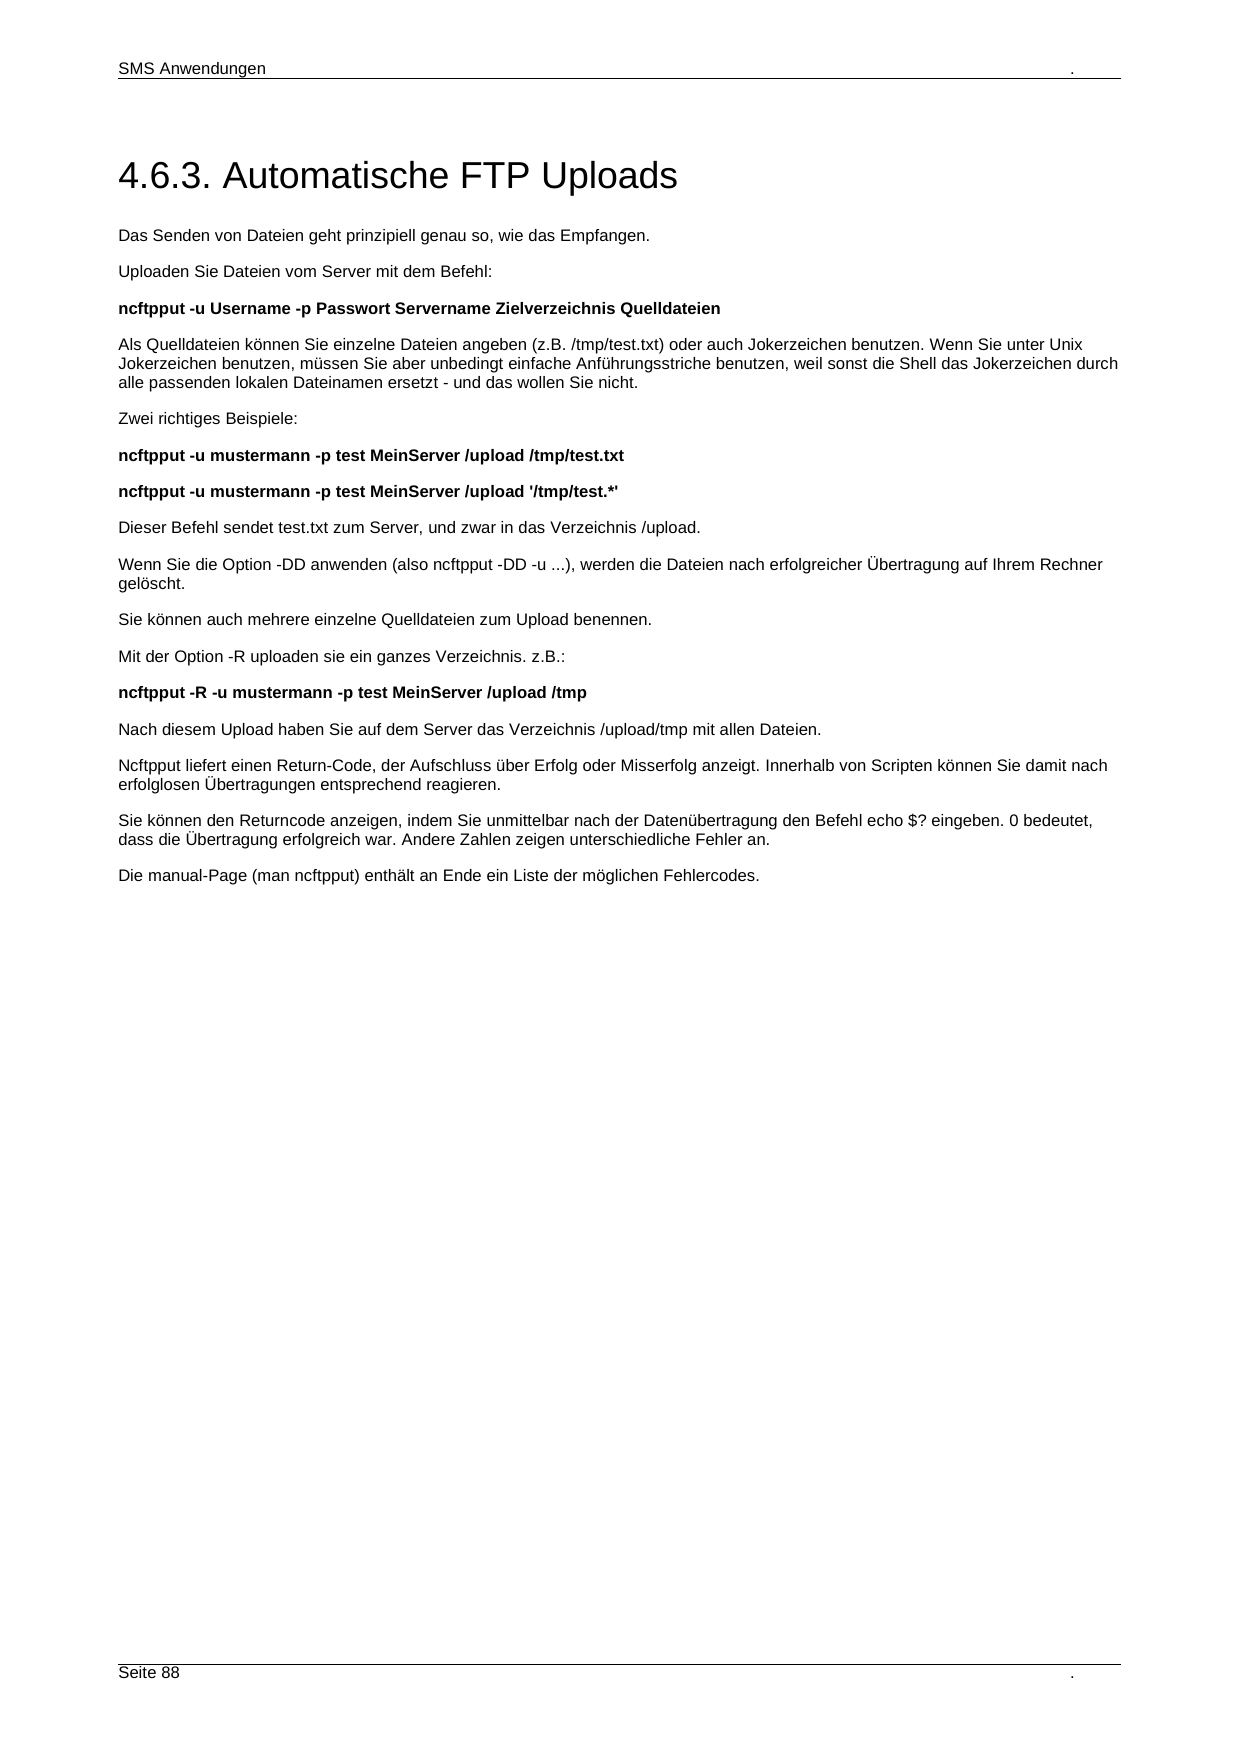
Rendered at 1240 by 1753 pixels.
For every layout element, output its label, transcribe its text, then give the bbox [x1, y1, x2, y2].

text Zwei richtiges Beispiele: [118, 409, 1121, 428]
text ncftpput -R -u mustermann -p test MeinServer /upload /tmp [118, 683, 1121, 702]
subtitle Automatische FTP Uploads [118, 154, 1121, 196]
text Wenn Sie die Option -DD anwenden (also ncftpput -DD -u ...), werden die Dateien nach erfolgreicher Übertragung auf Ihrem Rechner gelöscht. [118, 555, 1121, 593]
text Mit der Option -R uploaden sie ein ganzes Verzeichnis. z.B.: [118, 647, 1121, 666]
text Sie können den Returncode anzeigen, indem Sie unmittelbar nach der Datenübertragung den Befehl echo $? eingeben. 0 bedeutet, dass die Übertragung erfolgreich war. Andere Zahlen zeigen unterschiedliche Fehler an. [118, 811, 1121, 849]
text Nach diesem Upload haben Sie auf dem Server das Verzeichnis /upload/tmp mit allen Dateien. [118, 720, 1121, 738]
text Dieser Befehl sendet test.txt zum Server, und zwar in das Verzeichnis /upload. [118, 519, 1121, 537]
text ncftpput -u Username -p Passwort Servername Zielverzeichnis Quelldateien [118, 299, 1121, 318]
text Sie können auch mehrere einzelne Quelldateien zum Upload benennen. [118, 610, 1121, 629]
text Als Quelldateien können Sie einzelne Dateien angeben (z.B. /tmp/test.txt) oder auch Jokerzeichen benutzen. Wenn Sie unter Unix Jokerzeichen benutzen, müssen Sie aber unbedingt einfache Anführungsstriche benutzen, weil sonst die Shell das Jokerzeichen durch alle passenden lokalen Dateinamen ersetzt - und das wollen Sie nicht. [118, 335, 1121, 392]
text ncftpput -u mustermann -p test MeinServer /upload /tmp/test.txt [118, 446, 1121, 464]
text Ncftpput liefert einen Return-Code, der Aufschluss über Erfolg oder Misserfolg anzeigt. Innerhalb von Scripten können Sie damit nach erfolglosen Übertragungen entsprechend reagieren. [118, 756, 1121, 794]
text Die manual-Page (man ncftpput) enthält an Ende ein Liste der möglichen Fehlercodes. [118, 867, 1121, 885]
text Das Senden von Dateien geht prinzipiell genau so, wie das Empfangen. [118, 226, 1121, 245]
text Uploaden Sie Dateien vom Server mit dem Befehl: [118, 262, 1121, 281]
text ncftpput -u mustermann -p test MeinServer /upload '/tmp/test.*' [118, 482, 1121, 501]
